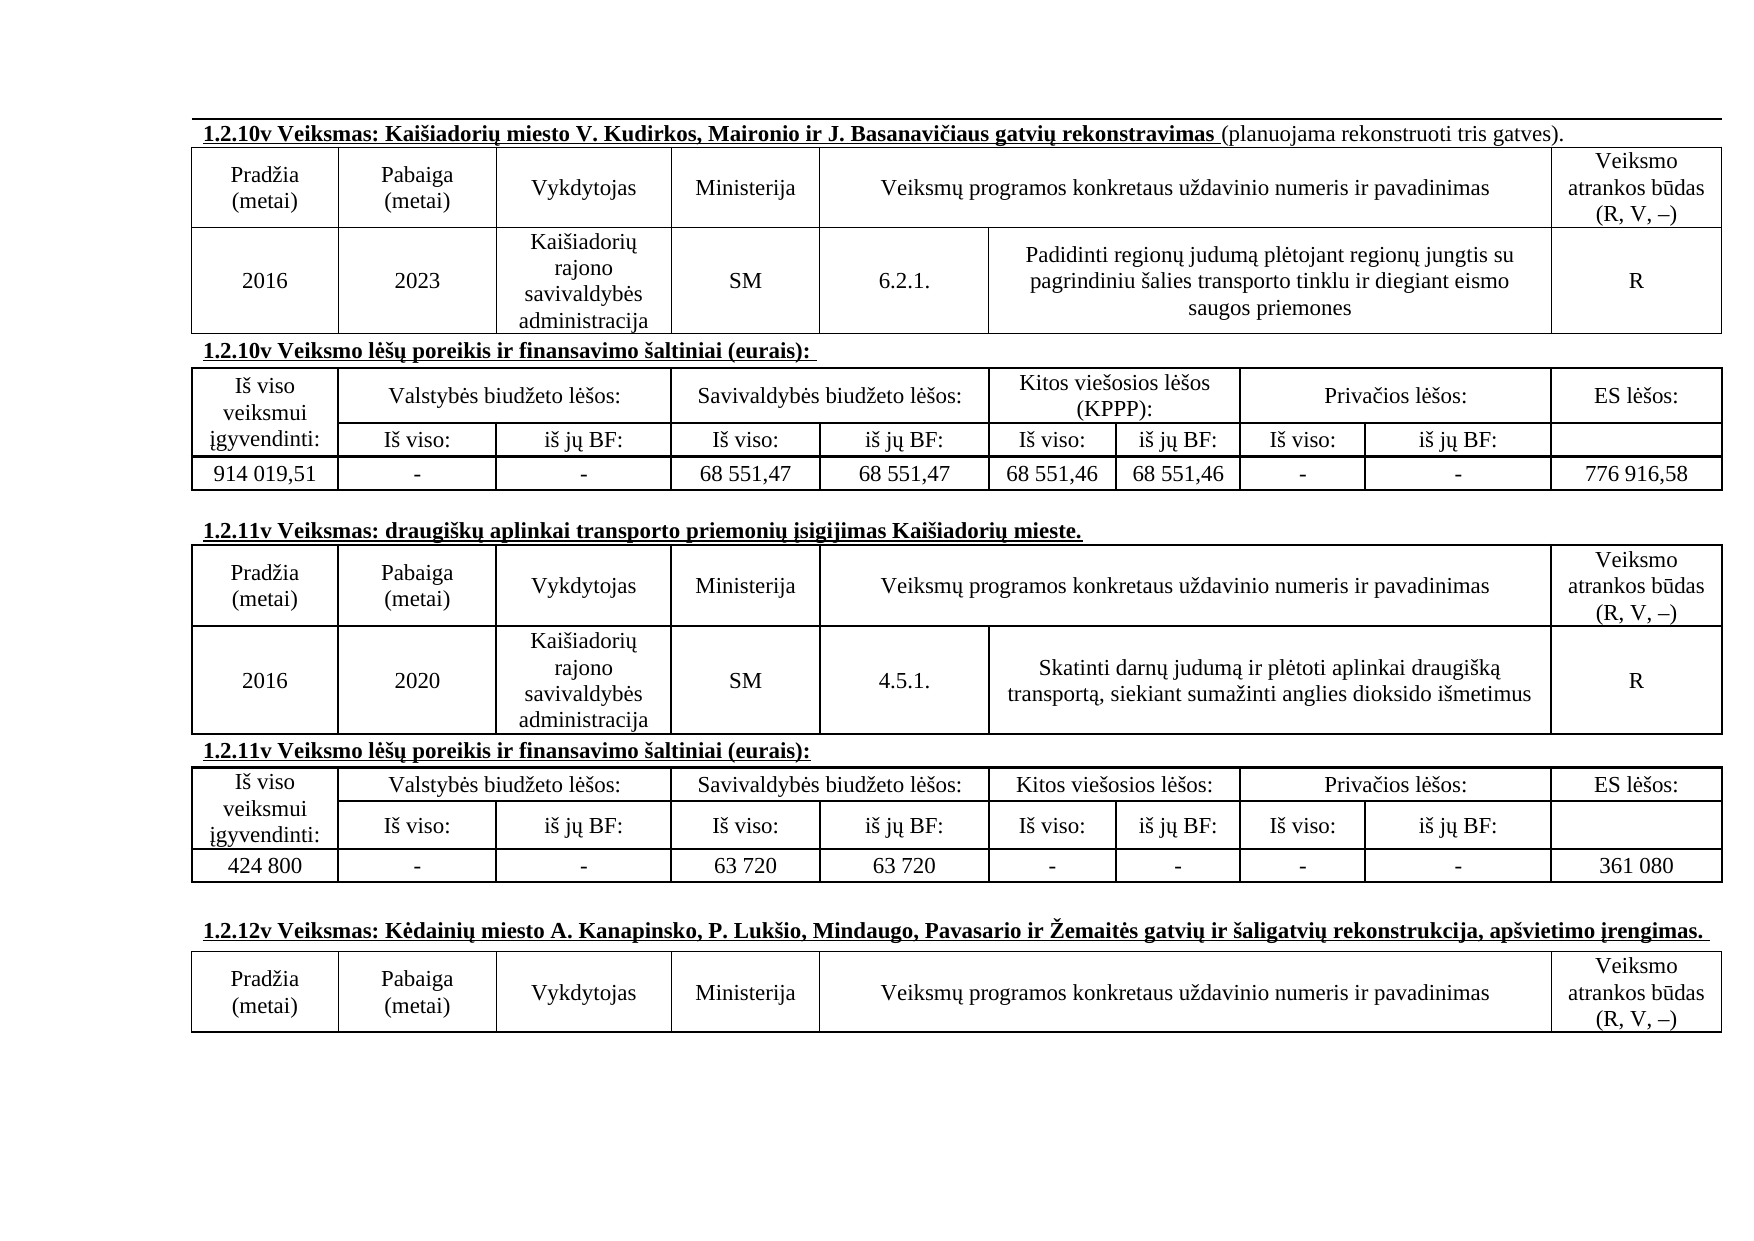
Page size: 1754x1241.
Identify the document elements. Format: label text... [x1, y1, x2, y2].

table_cell 68 551,46 [990, 458, 1115, 489]
table_cell Veiksmo atrankos būdas (R, V, –) [1552, 952, 1721, 1031]
table_cell Valstybės biudžeto lėšos: [339, 769, 670, 800]
table_cell Veiksmų programos konkretaus uždavinio numeris ir pavadinimas [820, 952, 1551, 1031]
table_cell iš jų BF: [1117, 802, 1239, 847]
table_cell Pradžia (metai) [192, 148, 338, 227]
table_cell [1723, 422, 1751, 455]
table_cell [1723, 800, 1751, 847]
table_cell 361 080 [1552, 850, 1721, 881]
table_cell Vykdytojas [497, 148, 671, 227]
table_cell SM [672, 228, 819, 333]
table_cell 914 019,51 [193, 458, 337, 489]
table_cell iš jų BF: [1366, 424, 1550, 455]
table_cell - [497, 458, 670, 489]
table_cell 2023 [339, 228, 496, 333]
table_cell 68 551,47 [672, 458, 819, 489]
table_cell iš jų BF: [821, 424, 988, 455]
table_cell [187, 733, 192, 766]
table_cell Savivaldybės biudžeto lėšos: [672, 369, 988, 422]
table_cell [1722, 733, 1751, 766]
table_cell 63 720 [821, 850, 988, 881]
table_cell [187, 489, 192, 544]
table_cell iš jų BF: [1117, 424, 1239, 455]
table_cell Veiksmo atrankos būdas (R, V, –) [1552, 546, 1721, 625]
table_cell [187, 848, 191, 881]
table_cell - [1241, 458, 1364, 489]
table_cell Pradžia (metai) [192, 952, 338, 1031]
table_cell [187, 881, 192, 951]
table_cell Veiksmų programos konkretaus uždavinio numeris ir pavadinimas [821, 546, 1550, 625]
table_cell [187, 625, 191, 733]
table_cell Pabaiga (metai) [339, 546, 495, 625]
table_cell [1723, 455, 1751, 489]
table_cell - [1366, 458, 1550, 489]
table_cell Kaišiadorių rajono savivaldybės administracija [497, 627, 670, 733]
table_cell Iš viso: [990, 802, 1115, 847]
table_cell Vykdytojas [497, 952, 671, 1031]
table_cell [187, 544, 191, 625]
table_cell Iš viso: [1241, 802, 1364, 847]
table_cell Iš viso veiksmui įgyvendinti: [193, 369, 337, 455]
table_cell 1.2.10v Veiksmas: Kaišiadorių miesto V. Kudirkos, Maironio ir J. Basanavičiaus gatvių rekonstravimas (planuojama rekonstruoti tris gatves). [192, 120, 1722, 147]
table_cell R [1552, 228, 1721, 333]
table_cell [1722, 147, 1751, 227]
table_cell [1722, 489, 1751, 544]
table_cell 424 800 [193, 850, 337, 881]
table_cell 2016 [193, 627, 337, 733]
table_cell [1722, 333, 1751, 367]
table_cell Iš viso veiksmui įgyvendinti: [193, 769, 337, 847]
table_cell Iš viso: [1241, 424, 1364, 455]
table_cell - [1117, 850, 1239, 881]
table_cell Kaišiadorių rajono savivaldybės administracija [497, 228, 671, 333]
table_cell [1552, 424, 1721, 455]
table_cell iš jų BF: [497, 424, 670, 455]
table_cell [187, 227, 191, 333]
table_cell [187, 333, 192, 367]
table_cell [187, 800, 191, 847]
table_cell 2020 [339, 627, 495, 733]
table_cell 776 916,58 [1552, 458, 1721, 489]
table_cell [1723, 544, 1751, 625]
table_cell - [990, 850, 1115, 881]
table_cell - [339, 850, 495, 881]
table_cell - [1241, 850, 1364, 881]
table_cell [1723, 625, 1751, 733]
table_cell Veiksmų programos konkretaus uždavinio numeris ir pavadinimas [820, 148, 1551, 227]
table_cell Privačios lėšos: [1241, 769, 1550, 800]
table_cell Veiksmo atrankos būdas (R, V, –) [1552, 148, 1721, 227]
table_cell 6.2.1. [820, 228, 988, 333]
table_cell - [339, 458, 495, 489]
table_cell Pradžia (metai) [193, 546, 337, 625]
table_cell Iš viso: [339, 802, 495, 847]
table_cell iš jų BF: [1366, 802, 1550, 847]
table_cell Vykdytojas [497, 546, 670, 625]
table_cell Pabaiga (metai) [339, 148, 496, 227]
table_cell 2016 [192, 228, 338, 333]
table_cell 4.5.1. [821, 627, 988, 733]
table_cell [1722, 951, 1751, 1031]
table_cell Valstybės biudžeto lėšos: [339, 369, 670, 422]
table_cell 68 551,47 [821, 458, 988, 489]
table_cell Ministerija [672, 148, 819, 227]
table_cell [187, 951, 191, 1031]
table_cell Iš viso: [339, 424, 495, 455]
table_cell Pabaiga (metai) [339, 952, 496, 1031]
table_cell ES lėšos: [1552, 769, 1721, 800]
table_cell 63 720 [672, 850, 819, 881]
table_cell [1722, 881, 1751, 951]
table_cell SM [672, 627, 819, 733]
table_cell [187, 766, 191, 800]
table_cell 68 551,46 [1117, 458, 1239, 489]
table_cell [1552, 802, 1721, 847]
table_cell R [1552, 627, 1721, 733]
table_cell iš jų BF: [821, 802, 988, 847]
table_cell [1722, 227, 1751, 333]
table_cell [187, 147, 191, 227]
table_cell Ministerija [672, 546, 819, 625]
table_cell [1723, 367, 1751, 422]
table_cell Kitos viešosios lėšos: [990, 769, 1239, 800]
table_cell 1.2.12v Veiksmas: Kėdainių miesto A. Kanapinsko, P. Lukšio, Mindaugo, Pavasario ir Žemaitės gatvių ir šaligatvių rekonstrukcija, apšvietimo įrengimas. [192, 883, 1722, 951]
table_cell Skatinti darnų judumą ir plėtoti aplinkai draugišką transportą, siekiant sumažinti anglies dioksido išmetimus [990, 627, 1550, 733]
table_cell Iš viso: [672, 802, 819, 847]
table_cell Iš viso: [990, 424, 1115, 455]
table_cell [187, 422, 191, 455]
table_cell - [1366, 850, 1550, 881]
table_cell ES lėšos: [1552, 369, 1721, 422]
table_cell Ministerija [672, 952, 819, 1031]
table_cell [187, 367, 191, 422]
table_cell [187, 118, 192, 147]
table_cell Kitos viešosios lėšos (KPPP): [990, 369, 1239, 422]
table_cell 1.2.11v Veiksmas: draugiškų aplinkai transporto priemonių įsigijimas Kaišiadorių mieste. [192, 491, 1722, 544]
table_cell 1.2.11v Veiksmo lėšų poreikis ir finansavimo šaltiniai (eurais): [192, 735, 1722, 766]
table_cell Savivaldybės biudžeto lėšos: [672, 769, 988, 800]
table_cell Padidinti regionų judumą plėtojant regionų jungtis su pagrindiniu šalies transporto tinklu ir diegiant eismo saugos priemones [989, 228, 1551, 333]
table_cell Privačios lėšos: [1241, 369, 1550, 422]
table_cell - [497, 850, 670, 881]
table_cell [1722, 118, 1751, 147]
table_cell Iš viso: [672, 424, 819, 455]
table_cell [1723, 848, 1751, 881]
table_cell 1.2.10v Veiksmo lėšų poreikis ir finansavimo šaltiniai (eurais): [192, 334, 1722, 367]
table_cell iš jų BF: [497, 802, 670, 847]
table_cell [187, 455, 191, 489]
table_cell [1723, 766, 1751, 800]
